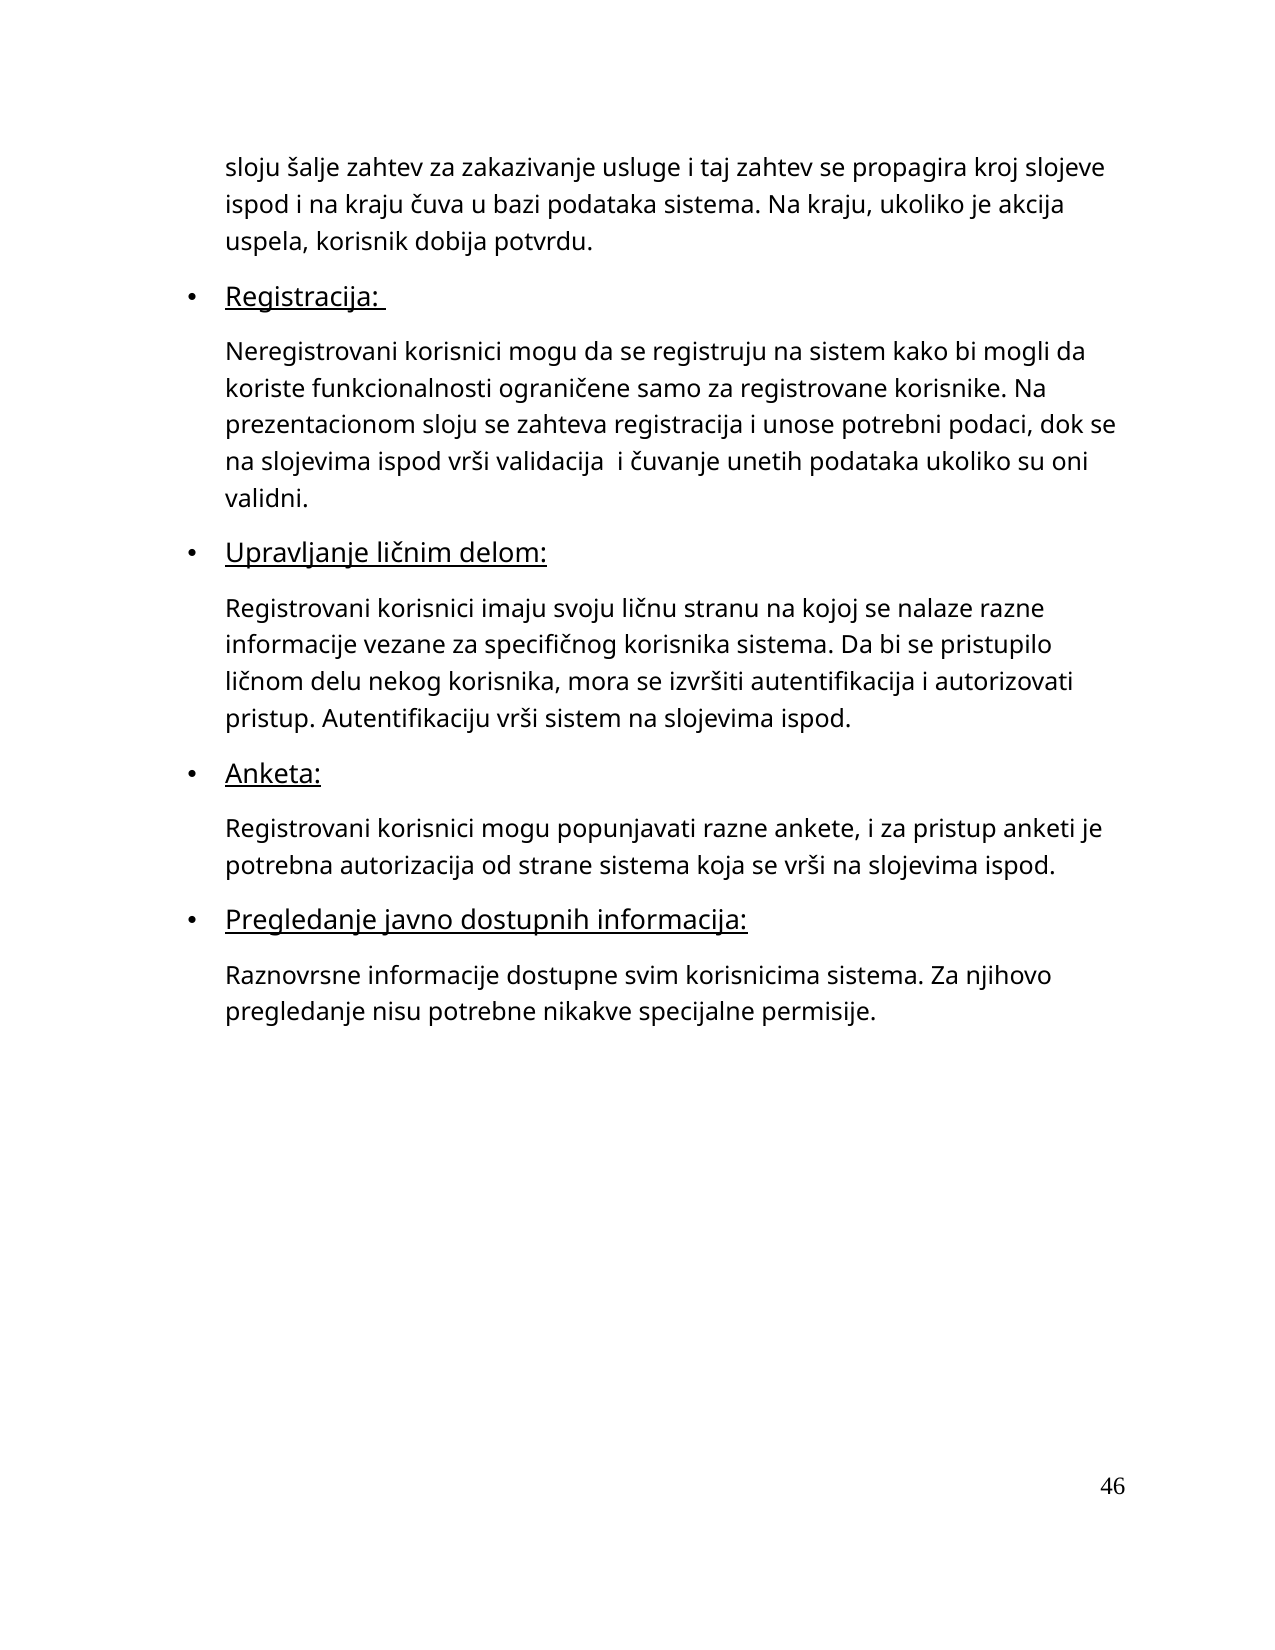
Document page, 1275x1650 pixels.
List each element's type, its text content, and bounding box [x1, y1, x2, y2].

list Pregledanje javno dostupnih informacija: [187, 901, 1125, 938]
list Upravljanje ličnim delom: [187, 534, 1125, 571]
list Registracija: [187, 277, 1125, 314]
list Registrovani korisnici imaju svoju ličnu stranu na kojoj se nalaze razne informacije vezane za specifičnog korisnika sistema. Da bi se pristupilo ličnom delu nekog korisnika, mora se izvršiti autentifikacija i autorizovati pristup. Autentifikaciju vrši sistem na slojevima ispod. [187, 590, 1125, 735]
list Raznovrsne informacije dostupne svim korisnicima sistema. Za njihovo pregledanje nisu potrebne nikakve specijalne permisije. [187, 957, 1125, 1028]
list sloju šalje zahtev za zakazivanje usluge i taj zahtev se propagira kroj slojeve ispod i na kraju čuva u bazi podataka sistema. Na kraju, ukoliko je akcija uspela, korisnik dobija potvrdu. [187, 150, 1125, 258]
list Neregistrovani korisnici mogu da se registruju na sistem kako bi mogli da koriste funkcionalnosti ograničene samo za registrovane korisnike. Na prezentacionom sloju se zahteva registracija i unose potrebni podaci, dok se na slojevima ispod vrši validacija i čuvanje unetih podataka ukoliko su oni validni. [187, 333, 1125, 514]
list Registrovani korisnici mogu popunjavati razne ankete, i za pristup anketi je potrebna autorizacija od strane sistema koja se vrši na slojevima ispod. [187, 811, 1125, 881]
list Anketa: [187, 754, 1125, 791]
